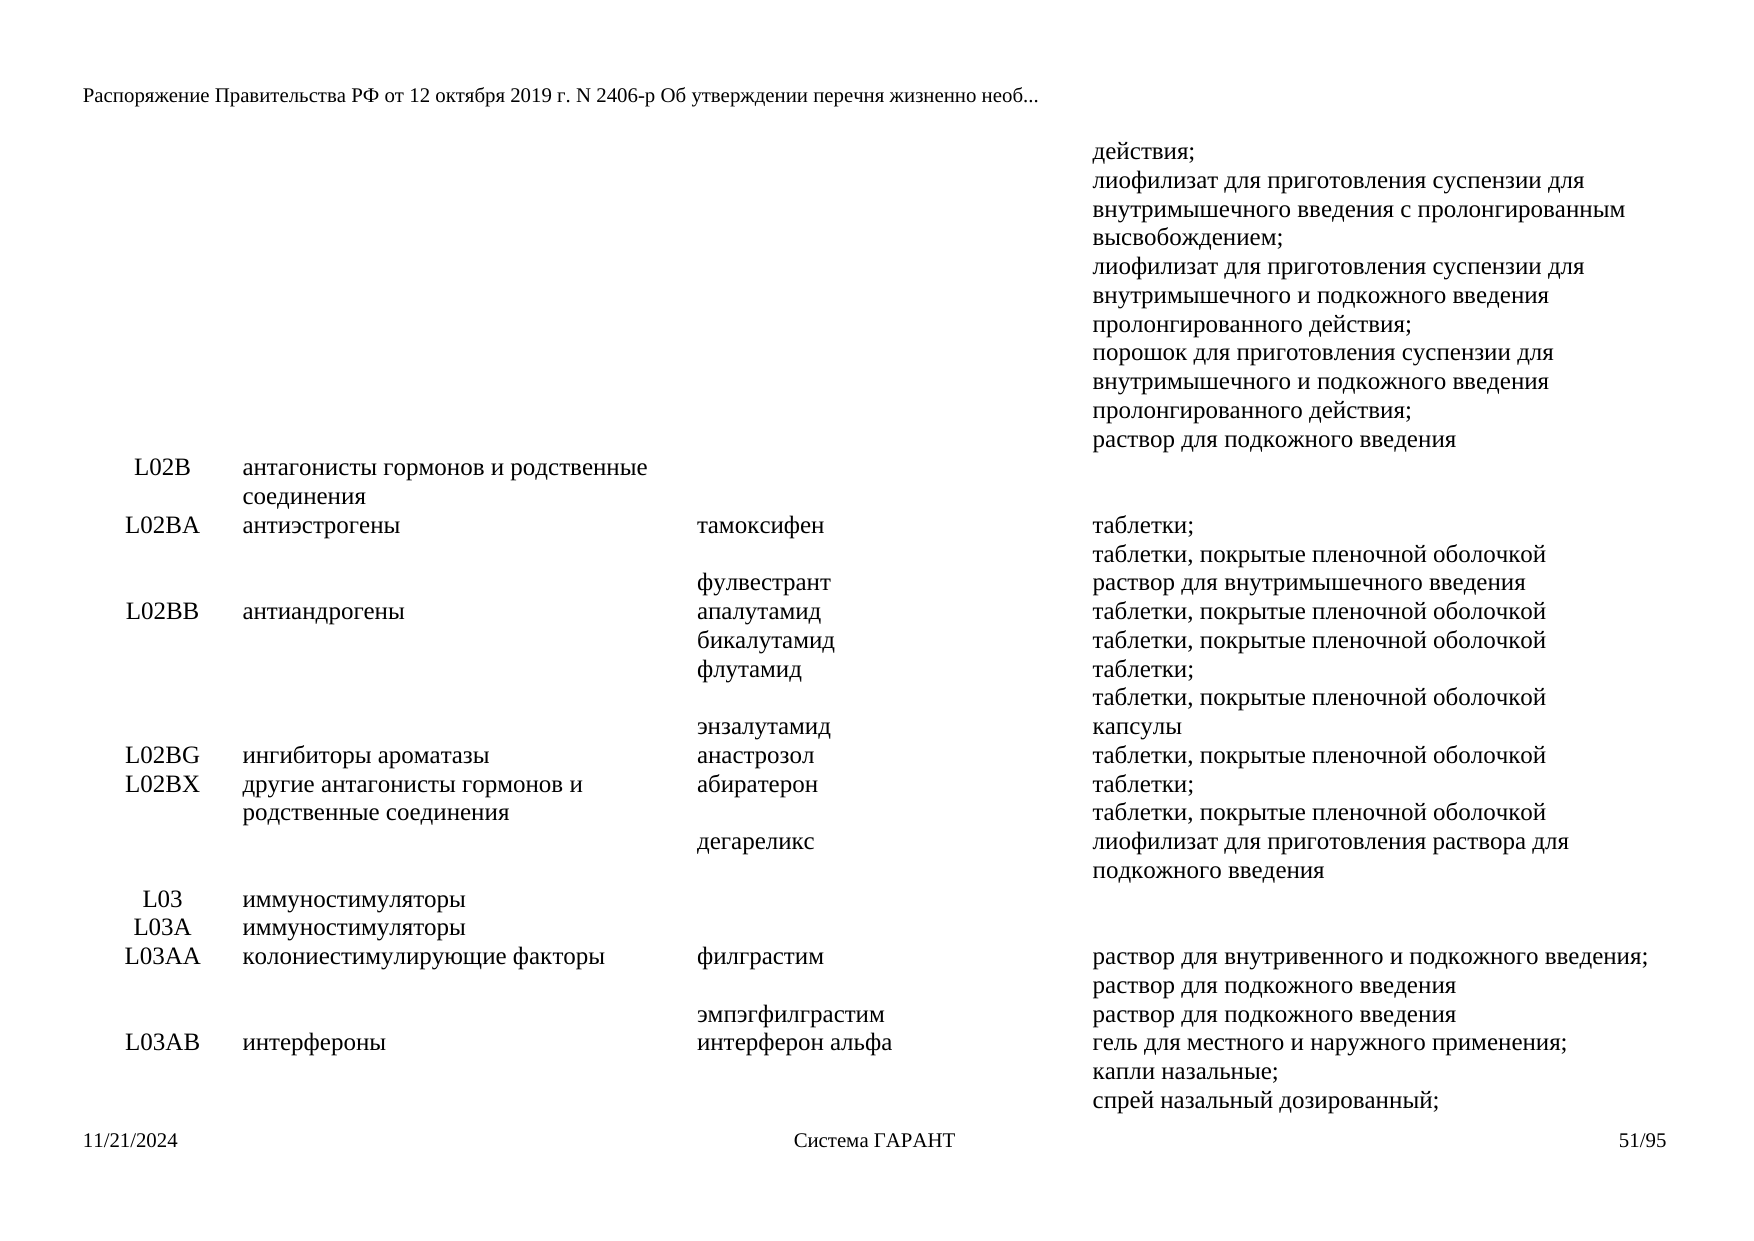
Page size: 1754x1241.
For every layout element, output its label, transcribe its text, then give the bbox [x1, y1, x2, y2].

table_cell антиэстрогены [242, 510, 697, 567]
table_cell бикалутамид [697, 625, 1092, 654]
table_cell колониестимулирующие факторы [242, 941, 697, 999]
table_cell раствор для подкожного введения [1093, 999, 1659, 1027]
table_cell L02BB [83, 596, 242, 740]
table_cell L02BA [83, 510, 242, 567]
table_cell [1093, 453, 1659, 510]
table_cell [242, 568, 697, 596]
table_cell иммуностимуляторы [242, 884, 697, 912]
table_cell L03AA [83, 941, 242, 999]
table_cell абиратерон [697, 769, 1092, 826]
table_cell [1093, 913, 1659, 941]
table_cell ингибиторы ароматазы [242, 740, 697, 769]
table_cell L03 [83, 884, 242, 912]
table_cell [83, 826, 242, 884]
table_cell раствор для внутримышечного введения [1093, 568, 1659, 596]
table_cell таблетки, покрытые пленочной оболочкой [1093, 625, 1659, 654]
table_cell L03AB [83, 1028, 242, 1114]
table_cell филграстим [697, 941, 1092, 999]
table_cell [242, 826, 697, 884]
table_cell апалутамид [697, 596, 1092, 625]
table_cell таблетки, покрытые пленочной оболочкой [1093, 740, 1659, 769]
table_cell L02BG [83, 740, 242, 769]
table_cell интерферон альфа [697, 1028, 1092, 1114]
table_cell антиандрогены [242, 596, 697, 740]
table_cell L03A [83, 913, 242, 941]
table_cell [83, 999, 242, 1027]
table_cell энзалутамид [697, 711, 1092, 740]
table_cell действия; лиофилизат для приготовления суспензии для внутримышечного введения с пролонгированным высвобождением; лиофилизат для приготовления суспензии для внутримышечного и подкожного введения пролонгированного действия; порошок для приготовления суспензии для внутримышечного и подкожного введения пролонгированного действия; раствор для подкожного введения [1093, 136, 1659, 452]
table_cell таблетки; таблетки, покрытые пленочной оболочкой [1093, 769, 1659, 826]
table_cell дегареликс [697, 826, 1092, 884]
table_cell гель для местного и наружного применения; капли назальные; спрей назальный дозированный; [1093, 1028, 1659, 1114]
table_cell таблетки; таблетки, покрытые пленочной оболочкой [1093, 654, 1659, 711]
table_cell [242, 999, 697, 1027]
table_cell [697, 884, 1092, 912]
table_cell другие антагонисты гормонов и родственные соединения [242, 769, 697, 826]
table_cell тамоксифен [697, 510, 1092, 567]
table_cell L02BX [83, 769, 242, 826]
table_cell капсулы [1093, 711, 1659, 740]
table_cell таблетки; таблетки, покрытые пленочной оболочкой [1093, 510, 1659, 567]
table_cell иммуностимуляторы [242, 913, 697, 941]
table_cell [1093, 884, 1659, 912]
table_cell L02B [83, 453, 242, 510]
table_cell фулвестрант [697, 568, 1092, 596]
table_cell эмпэгфилграстим [697, 999, 1092, 1027]
table_cell антагонисты гормонов и родственные соединения [242, 453, 697, 510]
table_cell раствор для внутривенного и подкожного введения; раствор для подкожного введения [1093, 941, 1659, 999]
table_cell [697, 913, 1092, 941]
table_cell флутамид [697, 654, 1092, 711]
table_cell [83, 136, 242, 452]
table_cell лиофилизат для приготовления раствора для подкожного введения [1093, 826, 1659, 884]
table_cell интерфероны [242, 1028, 697, 1114]
table_cell [697, 453, 1092, 510]
table_cell [697, 136, 1092, 452]
table_cell [242, 136, 697, 452]
table_cell [83, 568, 242, 596]
table_cell таблетки, покрытые пленочной оболочкой [1093, 596, 1659, 625]
table_cell анастрозол [697, 740, 1092, 769]
